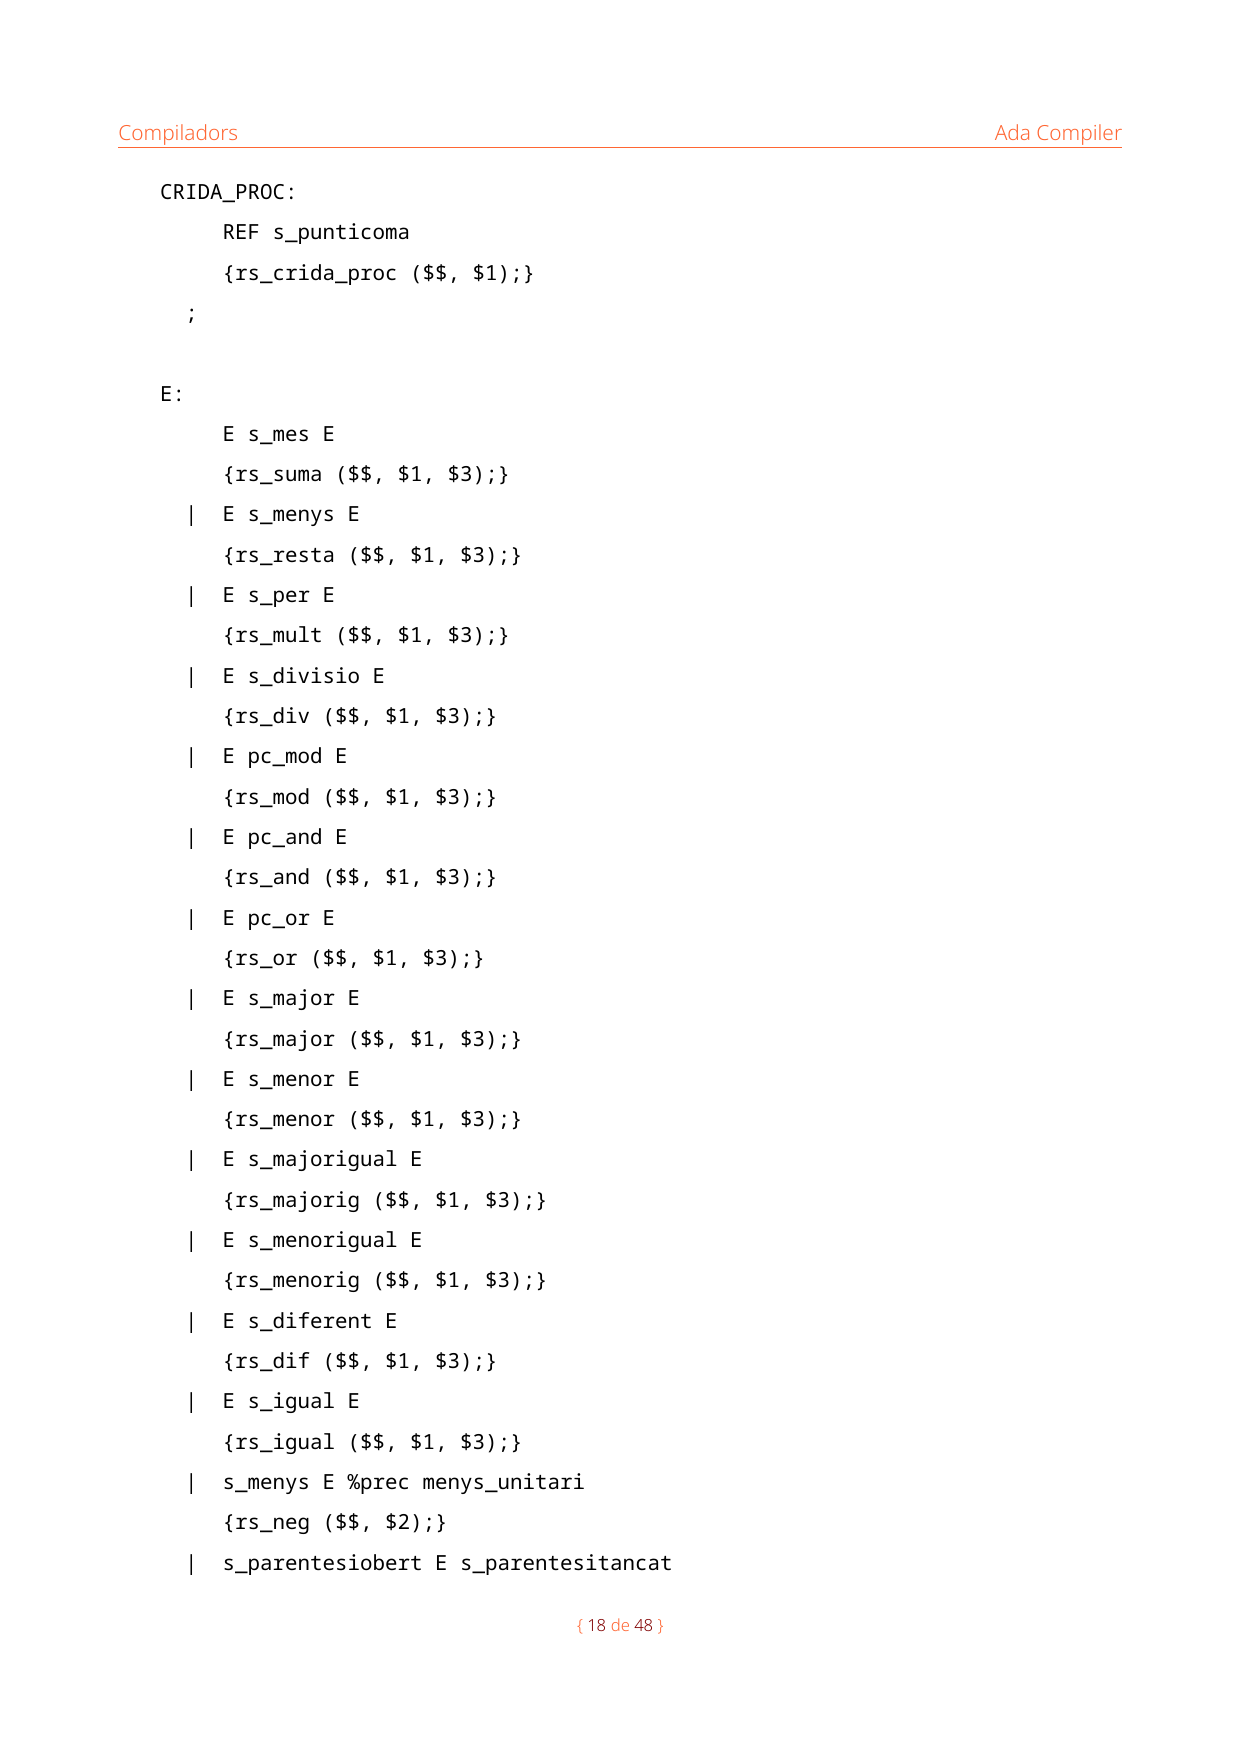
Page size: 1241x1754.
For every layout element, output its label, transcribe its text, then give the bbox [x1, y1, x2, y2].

text {rs_menorig ($$, $1, $3);} [118, 1266, 1122, 1294]
text REF s_punticoma [118, 217, 1122, 246]
text CRIDA_PROC: [118, 177, 1122, 206]
text E s_mes E [118, 419, 1122, 447]
text {rs_crida_proc ($$, $1);} [118, 258, 1122, 286]
text {rs_suma ($$, $1, $3);} [118, 459, 1122, 488]
text E: [118, 379, 1122, 407]
text | E s_divisio E [118, 661, 1122, 689]
text {rs_or ($$, $1, $3);} [118, 943, 1122, 971]
text | E pc_mod E [118, 741, 1122, 770]
text {rs_igual ($$, $1, $3);} [118, 1427, 1122, 1455]
text | E s_menor E [118, 1064, 1122, 1092]
text | E s_igual E [118, 1386, 1122, 1415]
text {rs_div ($$, $1, $3);} [118, 701, 1122, 729]
text {rs_neg ($$, $2);} [118, 1507, 1122, 1536]
text | E s_per E [118, 580, 1122, 609]
text {rs_resta ($$, $1, $3);} [118, 540, 1122, 568]
text | E s_major E [118, 983, 1122, 1012]
text | E s_diferent E [118, 1306, 1122, 1334]
text | E pc_and E [118, 822, 1122, 851]
text | E pc_or E [118, 903, 1122, 931]
text | E s_majorigual E [118, 1144, 1122, 1173]
text {rs_mult ($$, $1, $3);} [118, 621, 1122, 649]
text {rs_major ($$, $1, $3);} [118, 1024, 1122, 1052]
text | s_menys E %prec menys_unitari [118, 1467, 1122, 1496]
text | s_parentesiobert E s_parentesitancat [118, 1548, 1122, 1576]
text {rs_and ($$, $1, $3);} [118, 862, 1122, 891]
text {rs_mod ($$, $1, $3);} [118, 782, 1122, 810]
text ; [118, 298, 1122, 326]
text {rs_menor ($$, $1, $3);} [118, 1104, 1122, 1133]
text | E s_menorigual E [118, 1225, 1122, 1254]
text {rs_dif ($$, $1, $3);} [118, 1346, 1122, 1374]
text | E s_menys E [118, 499, 1122, 528]
text {rs_majorig ($$, $1, $3);} [118, 1185, 1122, 1213]
